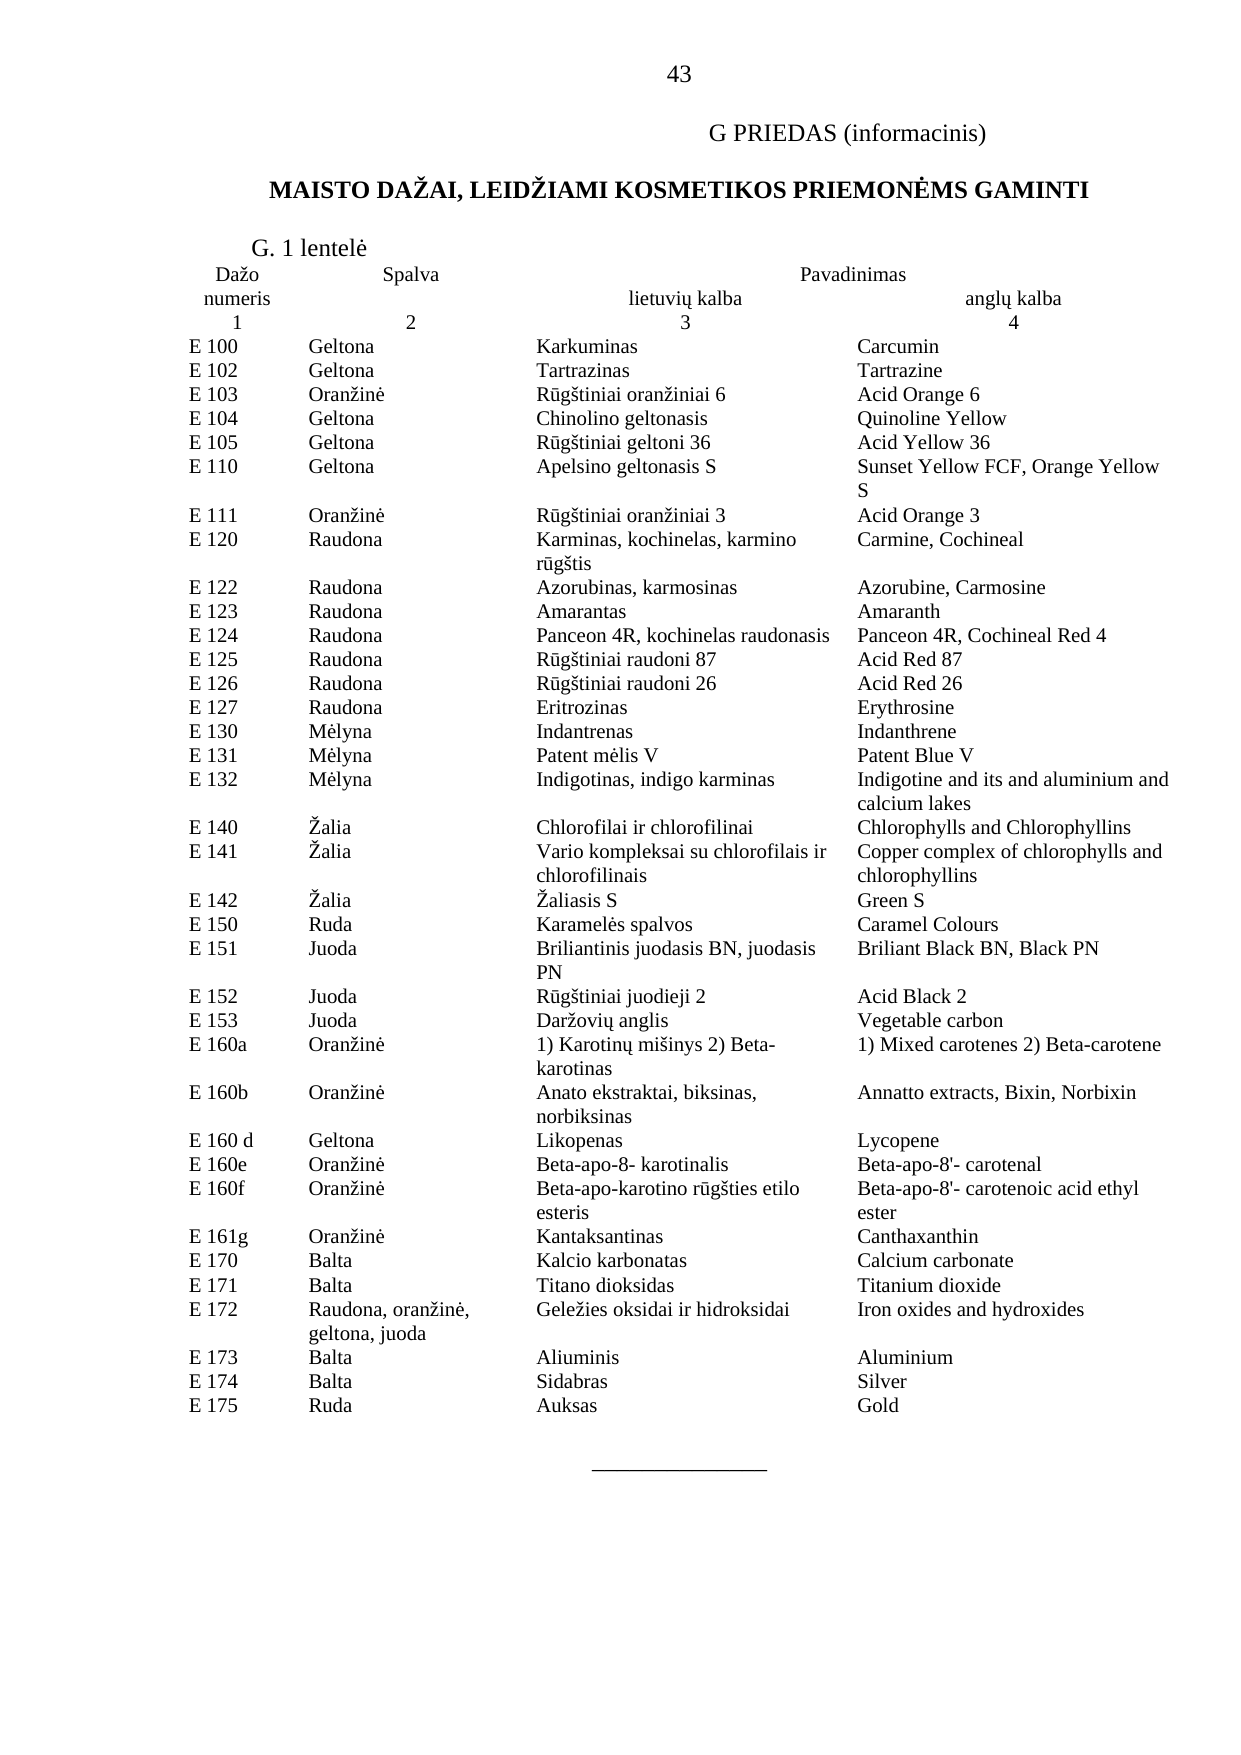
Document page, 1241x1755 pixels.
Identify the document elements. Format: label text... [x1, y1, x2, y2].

table_header Dažo numeris [177, 262, 297, 310]
table_cell anglų kalba [846, 286, 1181, 310]
table_cell Oranžinė [297, 1176, 525, 1224]
table_cell Kantaksantinas [525, 1224, 846, 1248]
table_cell Acid Orange 3 [846, 503, 1181, 527]
table_cell Rūgštiniai oranžiniai 3 [525, 503, 846, 527]
table_cell Geltona [297, 430, 525, 454]
table_cell Rūgštiniai oranžiniai 6 [525, 382, 846, 406]
table_cell Canthaxanthin [846, 1224, 1181, 1248]
table_cell Gold [846, 1393, 1181, 1417]
table_cell E 105 [177, 430, 297, 454]
table_cell E 131 [177, 743, 297, 767]
table_cell Geltona [297, 454, 525, 502]
table_cell 4 [846, 310, 1181, 334]
table_cell E 152 [177, 984, 297, 1008]
table_cell Titanium dioxide [846, 1273, 1181, 1297]
table_cell E 125 [177, 647, 297, 671]
table_cell E 141 [177, 839, 297, 887]
table_cell Mėlyna [297, 743, 525, 767]
table_cell Apelsino geltonasis S [525, 454, 846, 502]
table_cell E 170 [177, 1249, 297, 1272]
table_cell Raudona, oranžinė, geltona, juoda [297, 1297, 525, 1345]
table_header Spalva [297, 262, 525, 310]
table_cell Vario kompleksai su chlorofilais ir chlorofilinais [525, 839, 846, 887]
table_cell 2 [297, 310, 525, 334]
table_cell Auksas [525, 1393, 846, 1417]
table_cell Erythrosine [846, 695, 1181, 719]
table_cell E 160a [177, 1032, 297, 1080]
text G. 1 lentelė [177, 233, 1181, 262]
table_cell Geležies oksidai ir hidroksidai [525, 1297, 846, 1345]
table_cell Balta [297, 1345, 525, 1369]
table_cell Indantrenas [525, 719, 846, 743]
table_cell E 127 [177, 695, 297, 719]
table_cell Carmine, Cochineal [846, 527, 1181, 575]
table_cell Balta [297, 1249, 525, 1272]
table_cell Raudona [297, 695, 525, 719]
table_cell Žalia [297, 888, 525, 912]
table_cell Beta-apo-8- karotinalis [525, 1152, 846, 1176]
table_cell 1) Mixed carotenes 2) Beta-carotene [846, 1032, 1181, 1080]
table_cell Beta-apo-8'- carotenoic acid ethyl ester [846, 1176, 1181, 1224]
table_cell Annatto extracts, Bixin, Norbixin [846, 1080, 1181, 1128]
table_cell Oranžinė [297, 1032, 525, 1080]
table_cell Daržovių anglis [525, 1008, 846, 1032]
table_cell Acid Black 2 [846, 984, 1181, 1008]
table_cell Amarantas [525, 599, 846, 623]
table_cell lietuvių kalba [525, 286, 846, 310]
table_cell Oranžinė [297, 1152, 525, 1176]
table_cell E 174 [177, 1369, 297, 1393]
table_cell E 142 [177, 888, 297, 912]
table_cell Juoda [297, 936, 525, 984]
table_cell Aliuminis [525, 1345, 846, 1369]
table_cell Geltona [297, 1128, 525, 1152]
table_cell E 175 [177, 1393, 297, 1417]
table_cell Rūgštiniai raudoni 87 [525, 647, 846, 671]
table_cell Carcumin [846, 334, 1181, 358]
text MAISTO DAŽAI, LEIDŽIAMI KOSMETIKOS PRIEMONĖMS GAMINTI [177, 176, 1181, 204]
table_cell Briliant Black BN, Black PN [846, 936, 1181, 984]
table_cell Žalia [297, 815, 525, 839]
table_cell Raudona [297, 599, 525, 623]
table_cell Balta [297, 1273, 525, 1297]
table_cell E 150 [177, 912, 297, 936]
table_cell E 140 [177, 815, 297, 839]
table_cell Acid Yellow 36 [846, 430, 1181, 454]
table_cell Calcium carbonate [846, 1249, 1181, 1272]
table_cell Copper complex of chlorophylls and chlorophyllins [846, 839, 1181, 887]
table_cell E 173 [177, 1345, 297, 1369]
table_cell Amaranth [846, 599, 1181, 623]
table_cell Rūgštiniai raudoni 26 [525, 671, 846, 695]
table_cell E 124 [177, 623, 297, 647]
table_cell Lycopene [846, 1128, 1181, 1152]
table_cell E 171 [177, 1273, 297, 1297]
table_cell Aluminium [846, 1345, 1181, 1369]
table_cell Quinoline Yellow [846, 406, 1181, 430]
table_cell Azorubinas, karmosinas [525, 575, 846, 599]
table_cell Geltona [297, 358, 525, 382]
table_cell E 130 [177, 719, 297, 743]
table_cell Sunset Yellow FCF, Orange Yellow S [846, 454, 1181, 502]
table_cell Raudona [297, 647, 525, 671]
table_cell Panceon 4R, kochinelas raudonasis [525, 623, 846, 647]
table_cell Raudona [297, 623, 525, 647]
table_cell Vegetable carbon [846, 1008, 1181, 1032]
table_cell E 126 [177, 671, 297, 695]
table_cell Ruda [297, 912, 525, 936]
table_cell E 160b [177, 1080, 297, 1128]
table_cell E 122 [177, 575, 297, 599]
table_cell Acid Orange 6 [846, 382, 1181, 406]
table_cell Indigotinas, indigo karminas [525, 767, 846, 815]
table_cell E 102 [177, 358, 297, 382]
table_cell Indigotine and its and aluminium and calcium lakes [846, 767, 1181, 815]
table_cell Ruda [297, 1393, 525, 1417]
table_cell Tartrazinas [525, 358, 846, 382]
table_cell Indanthrene [846, 719, 1181, 743]
table_cell E 160f [177, 1176, 297, 1224]
table_cell Panceon 4R, Cochineal Red 4 [846, 623, 1181, 647]
table_cell E 103 [177, 382, 297, 406]
table_cell Rūgštiniai juodieji 2 [525, 984, 846, 1008]
table_cell Raudona [297, 527, 525, 575]
table_cell Oranžinė [297, 382, 525, 406]
table_cell Karminas, kochinelas, karmino rūgštis [525, 527, 846, 575]
text ______________ [177, 1446, 1181, 1474]
table_cell Kalcio karbonatas [525, 1249, 846, 1272]
table_cell Raudona [297, 671, 525, 695]
table_cell E 110 [177, 454, 297, 502]
table_cell Geltona [297, 406, 525, 430]
table_cell 3 [525, 310, 846, 334]
table_cell E 160e [177, 1152, 297, 1176]
table_cell Silver [846, 1369, 1181, 1393]
table_cell 1 [177, 310, 297, 334]
table_cell Chinolino geltonasis [525, 406, 846, 430]
table_cell Rūgštiniai geltoni 36 [525, 430, 846, 454]
table_cell Žaliasis S [525, 888, 846, 912]
table_cell Oranžinė [297, 1224, 525, 1248]
table_cell E 100 [177, 334, 297, 358]
table_cell E 172 [177, 1297, 297, 1345]
table_cell Žalia [297, 839, 525, 887]
table_cell Green S [846, 888, 1181, 912]
table_cell Juoda [297, 1008, 525, 1032]
table_cell Oranžinė [297, 1080, 525, 1128]
table_cell Karkuminas [525, 334, 846, 358]
table_cell Likopenas [525, 1128, 846, 1152]
table_cell E 104 [177, 406, 297, 430]
table_cell Juoda [297, 984, 525, 1008]
table_cell Titano dioksidas [525, 1273, 846, 1297]
table_cell Karamelės spalvos [525, 912, 846, 936]
table_cell Iron oxides and hydroxides [846, 1297, 1181, 1345]
table_cell Eritrozinas [525, 695, 846, 719]
table_header Pavadinimas [525, 262, 1181, 286]
table_cell E 160 d [177, 1128, 297, 1152]
table_cell Anato ekstraktai, biksinas, norbiksinas [525, 1080, 846, 1128]
table_cell Raudona [297, 575, 525, 599]
table_cell Tartrazine [846, 358, 1181, 382]
table_cell 1) Karotinų mišinys 2) Beta-karotinas [525, 1032, 846, 1080]
table_cell Patent Blue V [846, 743, 1181, 767]
table_cell Mėlyna [297, 767, 525, 815]
table_cell E 151 [177, 936, 297, 984]
table_cell E 120 [177, 527, 297, 575]
table_cell Azorubine, Carmosine [846, 575, 1181, 599]
table_cell Mėlyna [297, 719, 525, 743]
table_cell Chlorofilai ir chlorofilinai [525, 815, 846, 839]
table_cell E 161g [177, 1224, 297, 1248]
text G PRIEDAS (informacinis) [177, 118, 1181, 147]
table_cell Briliantinis juodasis BN, juodasis PN [525, 936, 846, 984]
table_cell Chlorophylls and Chlorophyllins [846, 815, 1181, 839]
table_cell Caramel Colours [846, 912, 1181, 936]
table_cell E 132 [177, 767, 297, 815]
table_cell Oranžinė [297, 503, 525, 527]
table_cell Acid Red 87 [846, 647, 1181, 671]
table_cell Beta-apo-8'- carotenal [846, 1152, 1181, 1176]
table_cell Geltona [297, 334, 525, 358]
table_cell E 123 [177, 599, 297, 623]
table_cell Beta-apo-karotino rūgšties etilo esteris [525, 1176, 846, 1224]
table_cell E 153 [177, 1008, 297, 1032]
table_cell Sidabras [525, 1369, 846, 1393]
table_cell Patent mėlis V [525, 743, 846, 767]
table_cell Acid Red 26 [846, 671, 1181, 695]
table_cell E 111 [177, 503, 297, 527]
table_cell Balta [297, 1369, 525, 1393]
